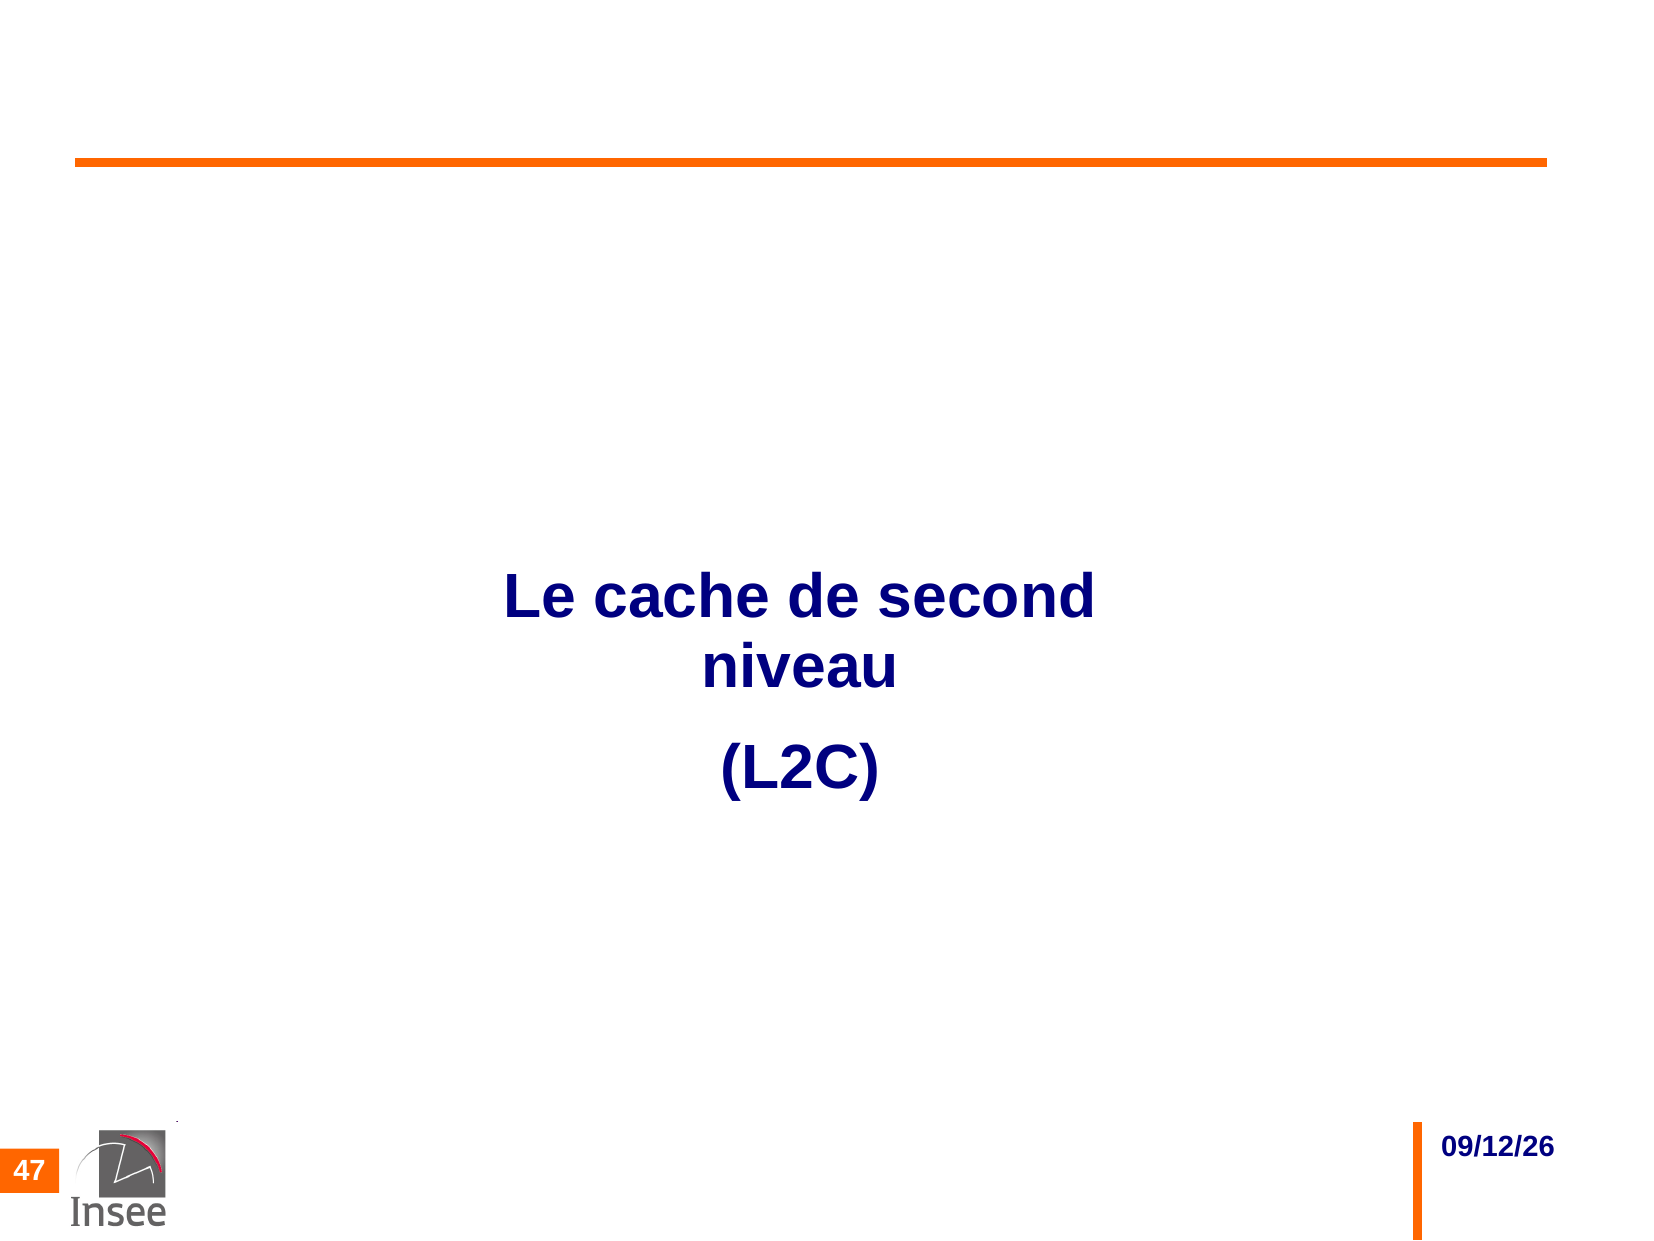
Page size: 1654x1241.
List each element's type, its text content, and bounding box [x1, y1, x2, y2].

list Le cache de second niveau (L2C) [366, 561, 1182, 803]
picture [62, 1121, 178, 1241]
